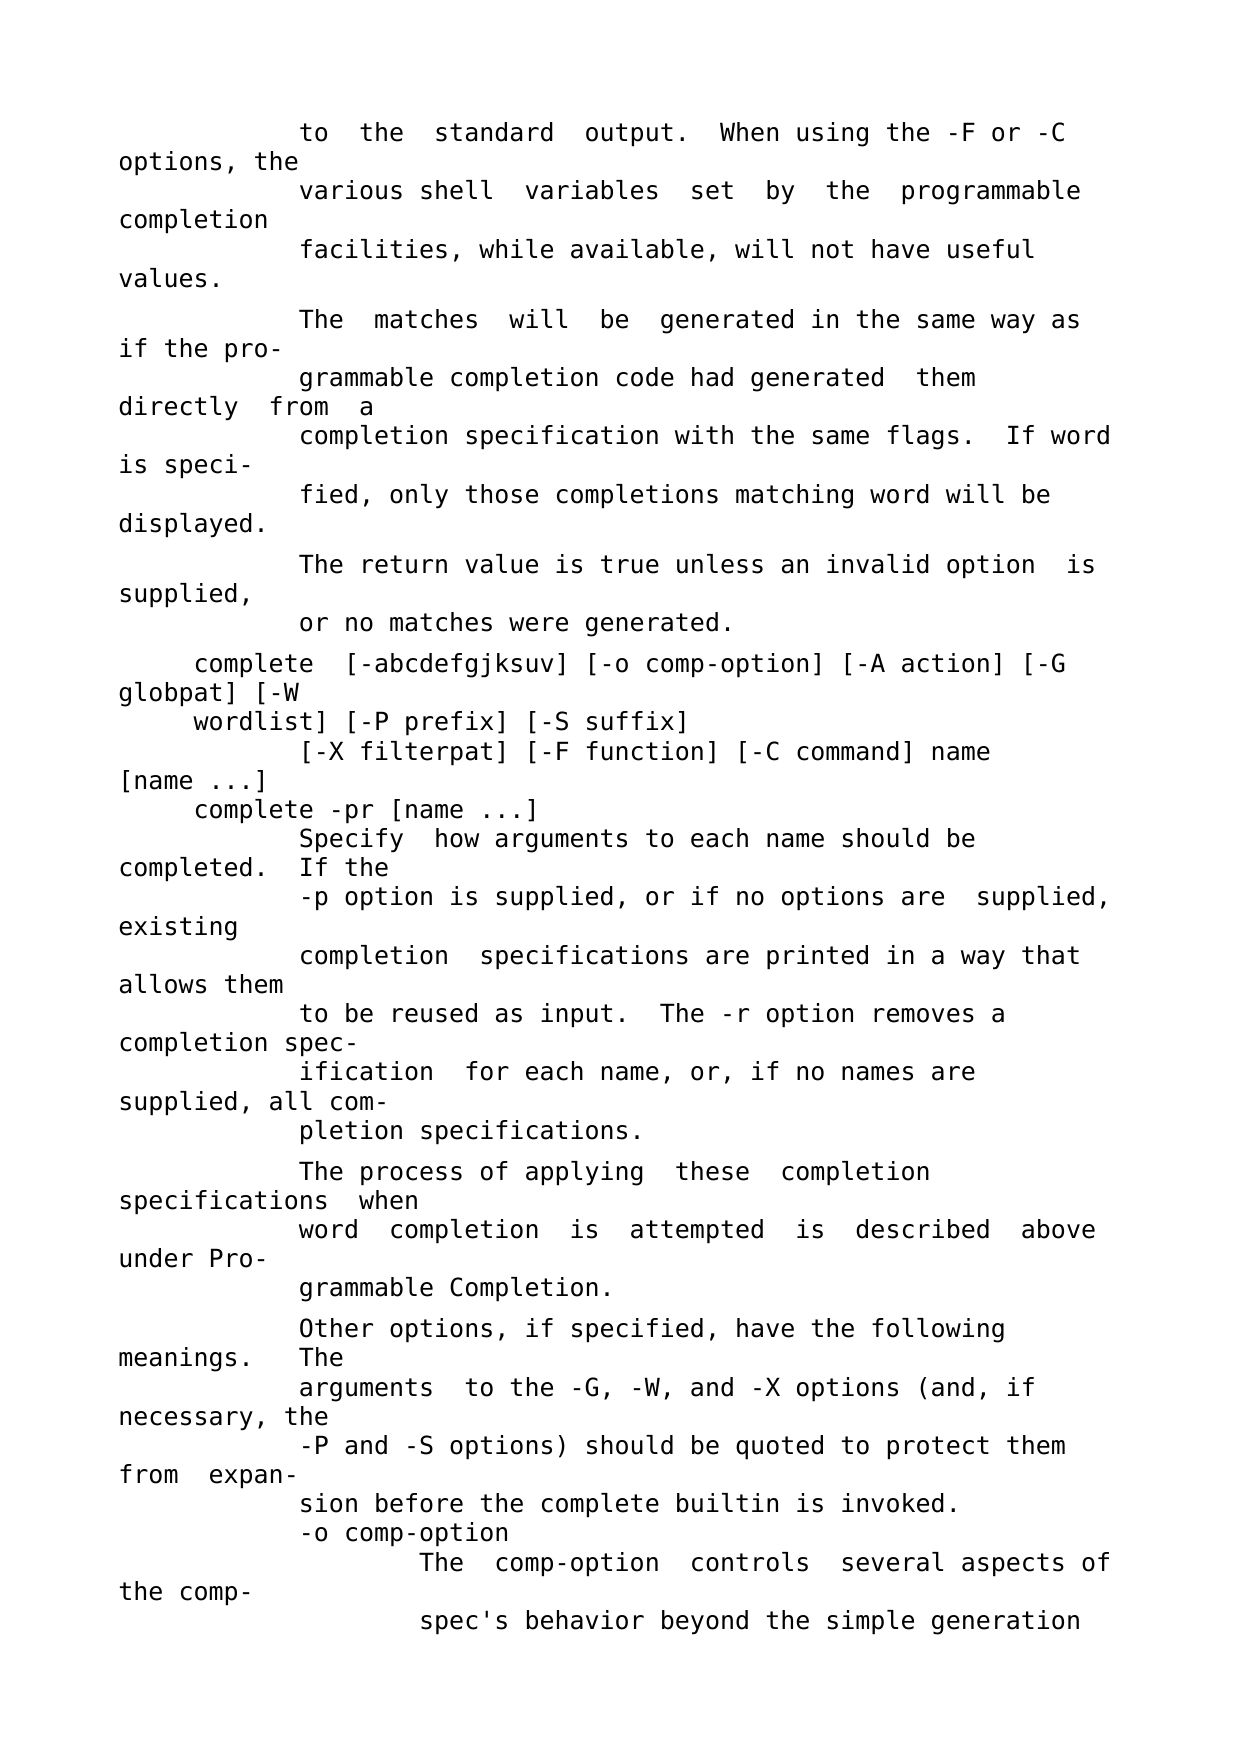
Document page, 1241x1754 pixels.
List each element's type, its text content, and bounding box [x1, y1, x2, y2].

text The return value is true unless an invalid option is supplied, or no matches were generated. [118, 550, 1122, 637]
text The process of applying these completion specifications when word completion is attempted is described above under Pro- grammable Completion. [118, 1157, 1122, 1303]
text complete [-abcdefgjksuv] [-o comp-option] [-A action] [-G globpat] [-W wordlist] [-P prefix] [-S suffix] [-X filterpat] [-F function] [-C command] name [name ...] complete -pr [name ...] Specify how arguments to each name should be completed. If the -p option is supplied, or if no options are supplied, existing completion specifications are printed in a way that allows them to be reused as input. The -r option removes a completion spec- ification for each name, or, if no names are supplied, all com- pletion specifications. [118, 649, 1122, 1145]
text Other options, if specified, have the following meanings. The arguments to the -G, -W, and -X options (and, if necessary, the -P and -S options) should be quoted to protect them from expan- sion before the complete builtin is invoked. -o comp-option The comp-option controls several aspects of the comp- spec's behavior beyond the simple generation [118, 1314, 1122, 1635]
text The matches will be generated in the same way as if the pro- grammable completion code had generated them directly from a completion specification with the same flags. If word is speci- fied, only those completions matching word will be displayed. [118, 305, 1122, 538]
text to the standard output. When using the -F or -C options, the various shell variables set by the programmable completion facilities, while available, will not have useful values. [118, 118, 1122, 293]
